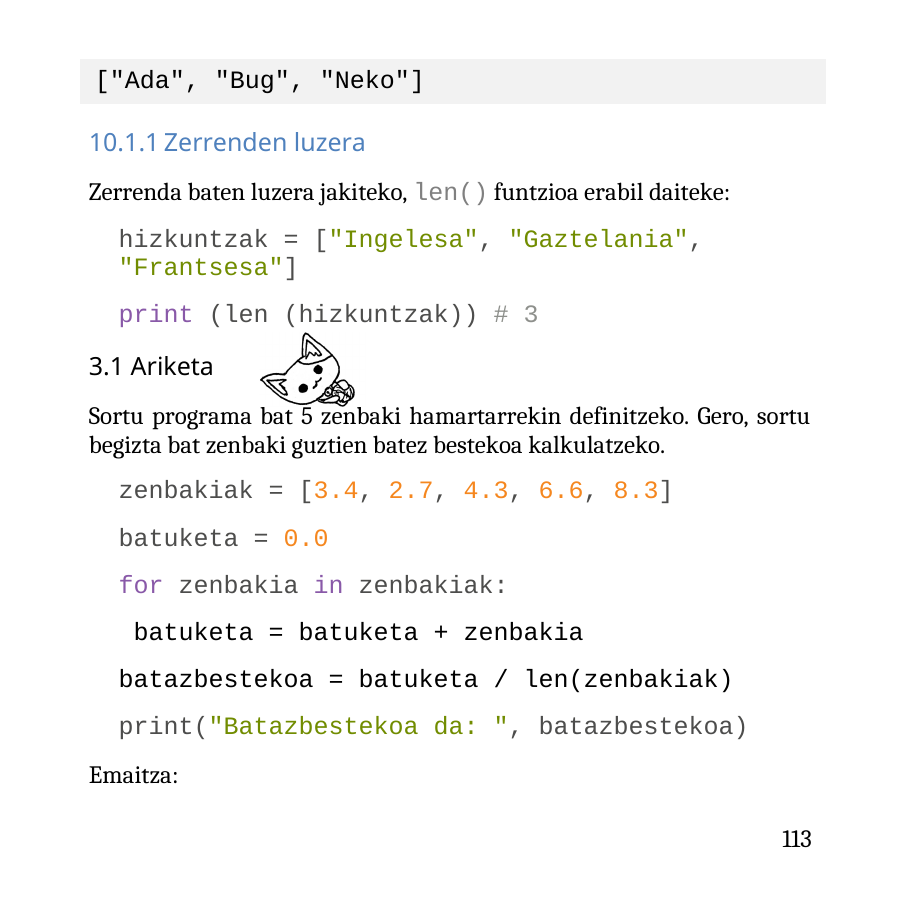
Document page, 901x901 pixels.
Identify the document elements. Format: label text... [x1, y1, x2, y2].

picture [259, 332, 366, 407]
text hizkuntzak = ["Ingelesa", "Gaztelania", "Frantsesa"] [118, 226, 811, 283]
text batuketa = 0.0 [118, 525, 811, 553]
text [366, 349, 811, 383]
text print (len (hizkuntzak)) # 3 [118, 302, 811, 330]
text zenbakiak = [3.4, 2.7, 4.3, 6.6, 8.3] [118, 478, 811, 506]
text for zenbakia in zenbakiak: [118, 572, 811, 601]
text ["Ada", "Bug", "Neko"] [86, 65, 820, 98]
text batuketa = batuketa + zenbakia [118, 619, 811, 648]
text batazbestekoa = batuketa / len(zenbakiak) [118, 666, 811, 695]
subtitle Zerrenden luzera [89, 125, 811, 159]
text 3.1 Ariketa [89, 349, 259, 383]
text Sortu programa bat 5 zenbaki hamartarrekin definitzeko. Gero, sortu begizta bat zenbaki guztien batez bestekoa kalkulatzeko. [89, 402, 811, 459]
text print("Batazbestekoa da: ", batazbestekoa) [118, 713, 811, 742]
text Zerrenda baten luzera jakiteko, len() funtzioa erabil daiteke: [89, 178, 811, 208]
text Emaitza: [89, 761, 811, 789]
